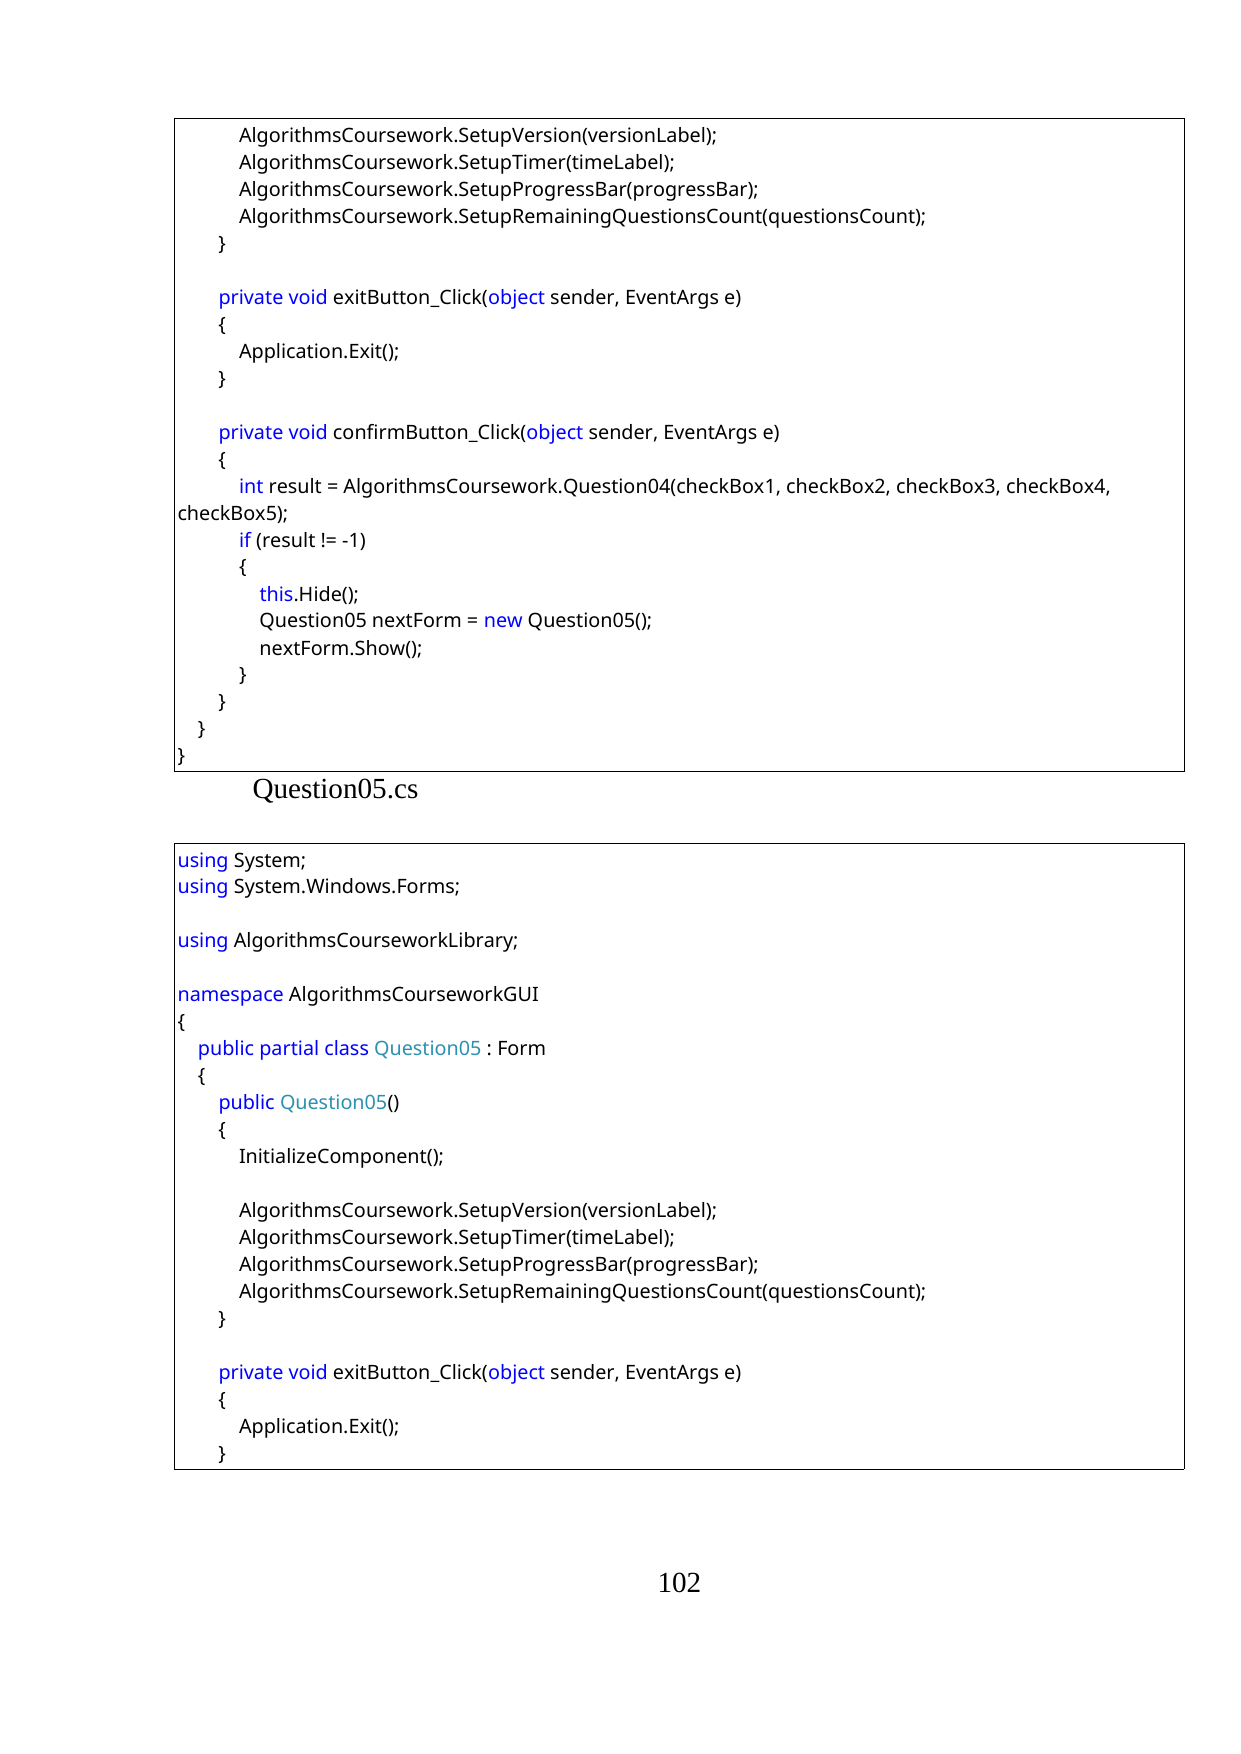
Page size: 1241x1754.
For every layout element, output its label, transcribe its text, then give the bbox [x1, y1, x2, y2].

text } [177, 715, 1181, 739]
text } [177, 1304, 1181, 1331]
text Application.Exit(); [177, 337, 1181, 364]
text AlgorithmsCoursework.SetupRemainingQuestionsCount(questionsCount); [177, 1277, 1181, 1304]
text private void exitButton_Click(object sender, EventArgs e) [177, 1358, 1181, 1385]
text { [177, 445, 1181, 472]
text AlgorithmsCoursework.SetupProgressBar(progressBar); [177, 1251, 1181, 1277]
text } [177, 661, 1181, 688]
text } [177, 688, 1181, 715]
text { [177, 310, 1181, 337]
text } [177, 364, 1181, 391]
text InitializeComponent(); [177, 1143, 1181, 1169]
text using System; [175, 844, 1184, 873]
text AlgorithmsCoursework.SetupProgressBar(progressBar); [177, 175, 1181, 202]
text Question05 nextForm = new Question05(); [177, 607, 1181, 634]
text } [177, 229, 1181, 256]
text Question05.cs [177, 772, 1181, 805]
text { [177, 1008, 1181, 1035]
text public partial class Question05 : Form [177, 1035, 1181, 1062]
text namespace AlgorithmsCourseworkGUI [177, 981, 1181, 1008]
text this.Hide(); [177, 580, 1181, 607]
text public Question05() [177, 1089, 1181, 1116]
text { [177, 553, 1181, 580]
text AlgorithmsCoursework.SetupVersion(versionLabel); [177, 1197, 1181, 1223]
text using System.Windows.Forms; [177, 873, 1181, 900]
text AlgorithmsCoursework.SetupTimer(timeLabel); [177, 148, 1181, 175]
text { [177, 1062, 1181, 1089]
text AlgorithmsCoursework.SetupVersion(versionLabel); [175, 119, 1184, 148]
text { [177, 1385, 1181, 1412]
text using AlgorithmsCourseworkLibrary; [177, 927, 1181, 954]
text { [177, 1116, 1181, 1143]
text Application.Exit(); [177, 1412, 1181, 1436]
text nextForm.Show(); [177, 634, 1181, 661]
text if (result != -1) [177, 526, 1181, 553]
text AlgorithmsCoursework.SetupRemainingQuestionsCount(questionsCount); [177, 202, 1181, 229]
text private void exitButton_Click(object sender, EventArgs e) [177, 283, 1181, 310]
text AlgorithmsCoursework.SetupTimer(timeLabel); [177, 1223, 1181, 1251]
text } [175, 739, 1184, 771]
text int result = AlgorithmsCoursework.Question04(checkBox1, checkBox2, checkBox3, checkBox4, checkBox5); [177, 472, 1181, 526]
text private void confirmButton_Click(object sender, EventArgs e) [177, 418, 1181, 445]
text } [175, 1436, 1184, 1469]
